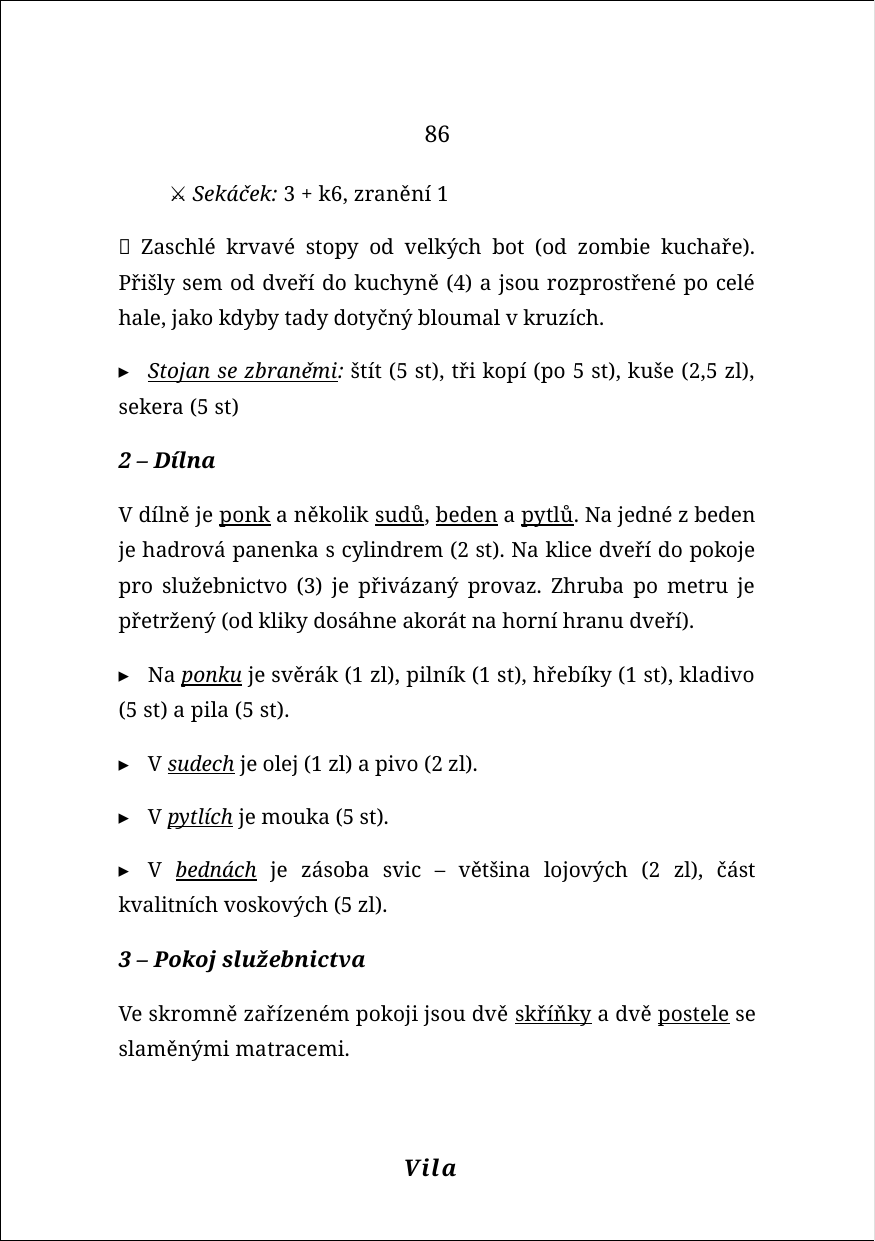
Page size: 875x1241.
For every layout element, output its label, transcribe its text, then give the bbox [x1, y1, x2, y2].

text 👣 Zaschlé krvavé stopy od velkých bot (od zombie kuchaře). Přišly sem od dveří do kuchyně (4) a jsou rozprostřené po celé hale, jako kdyby tady dotyčný bloumal v kruzích. [118, 232, 756, 332]
text 3 – Pokoj služebnictva [118, 944, 756, 974]
text ▸ Stojan se zbraněmi: štít (5 st), tři kopí (po 5 st), kuše (2,5 zl), sekera (5 st) [118, 356, 756, 420]
text Ve skromně zařízeném pokoji jsou dvě skříňky a dvě postele se slaměnými matracemi. [118, 999, 756, 1063]
text ▸ V sudech je olej (1 zl) a pivo (2 zl). [118, 749, 756, 777]
text ⚔ Sekáček: 3 + k6, zranění 1 [168, 179, 756, 207]
text ▸ V pytlích je mouka (5 st). [118, 802, 756, 830]
text ▸ Na ponku je svěrák (1 zl), pilník (1 st), hřebíky (1 st), kladivo (5 st) a pila (5 st). [118, 660, 756, 724]
text 2 – Dílna [118, 445, 756, 475]
text V dílně je ponk a několik sudů, beden a pytlů. Na jedné z beden je hadrová panenka s cylindrem (2 st). Na klice dveří do pokoje pro služebnictvo (3) je přivázaný provaz. Zhruba po metru je přetržený (od kliky dosáhne akorát na horní hranu dveří). [118, 500, 756, 635]
text ▸ V bednách je zásoba svic – většina lojových (2 zl), část kvalitních voskových (5 zl). [118, 855, 756, 919]
